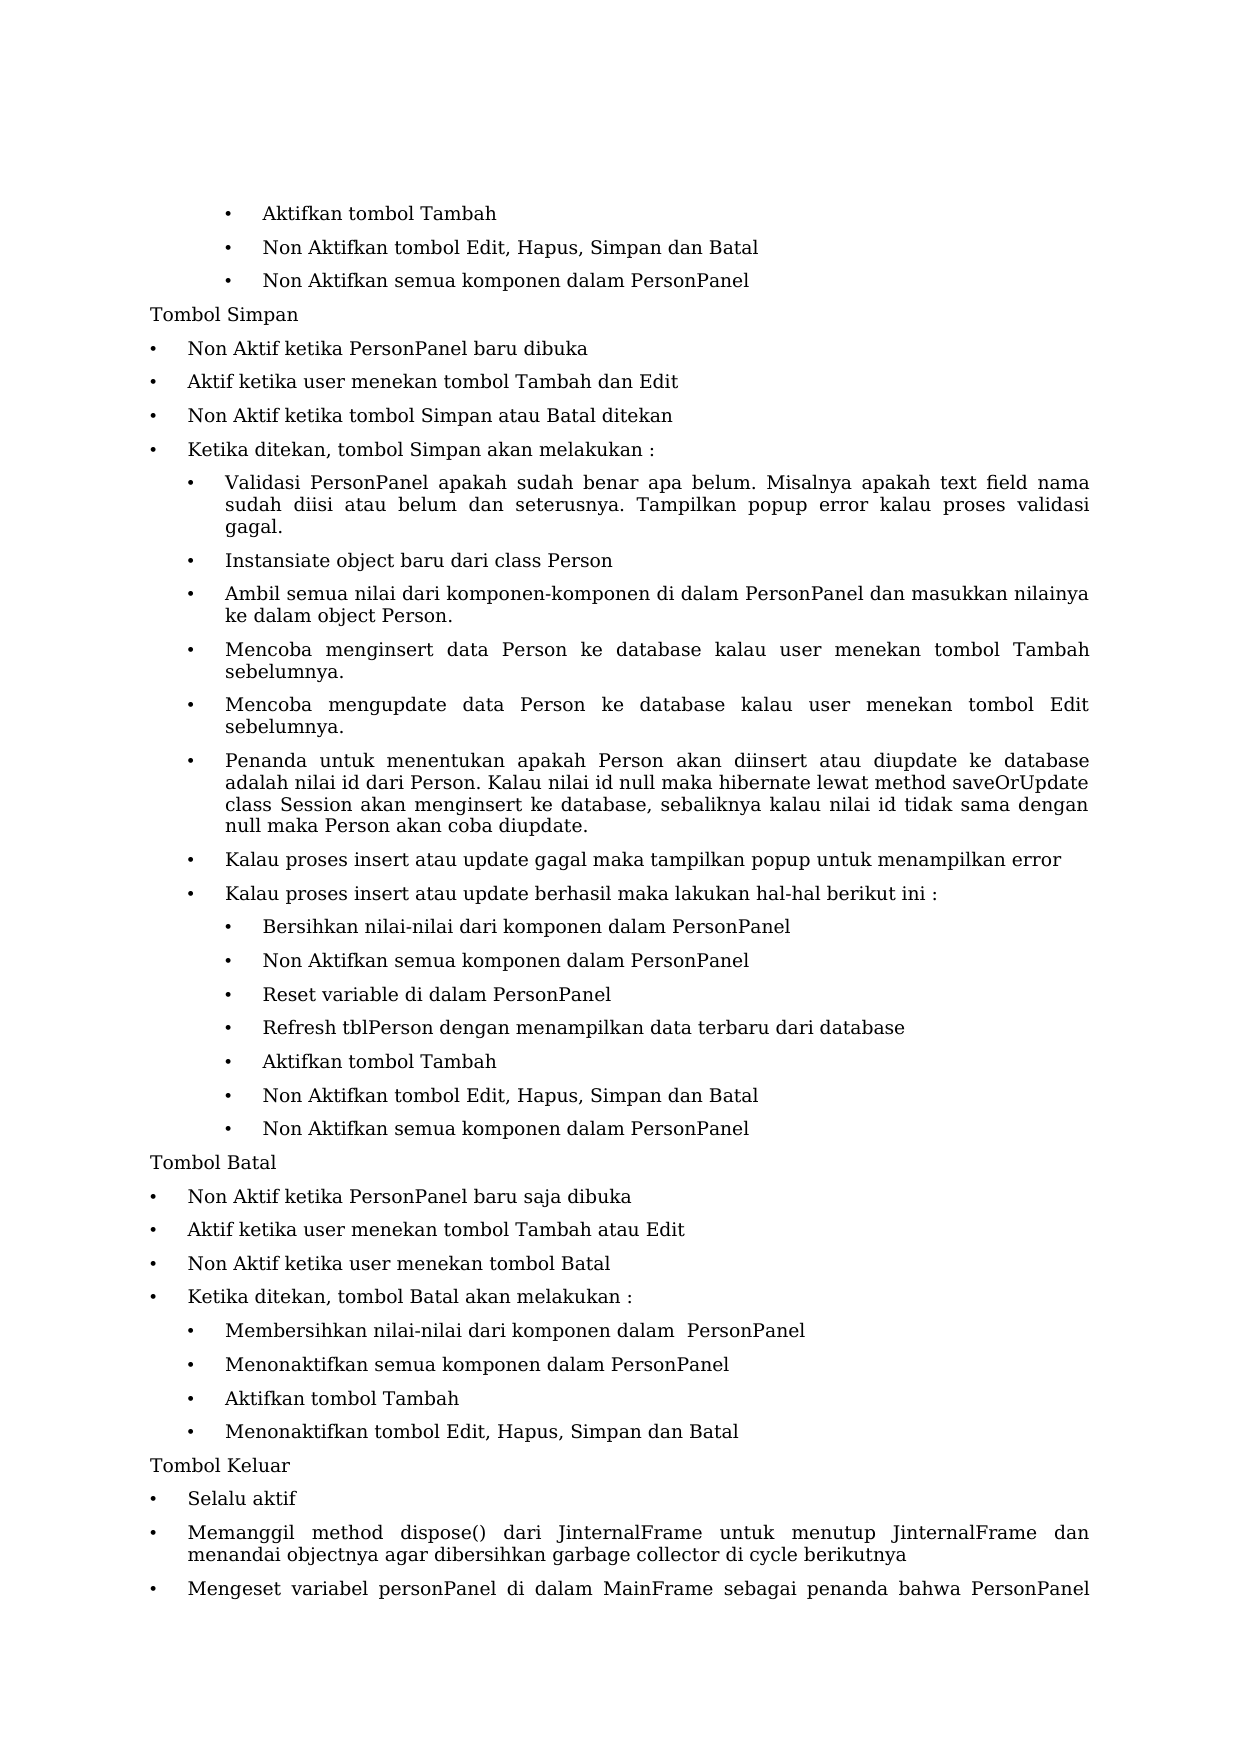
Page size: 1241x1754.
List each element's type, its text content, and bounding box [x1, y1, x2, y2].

list Non Aktif ketika tombol Simpan atau Batal ditekan [150, 405, 1091, 427]
list Aktifkan tombol Tambah [225, 203, 1091, 225]
list Mengeset variabel personPanel di dalam MainFrame sebagai penanda bahwa PersonPanel [150, 1578, 1091, 1599]
list Non Aktifkan semua komponen dalam PersonPanel [225, 1118, 1091, 1140]
list Aktif ketika user menekan tombol Tambah atau Edit [150, 1219, 1091, 1241]
list Membersihkan nilai-nilai dari komponen dalam PersonPanel [187, 1320, 1091, 1342]
list Aktifkan tombol Tambah [225, 1051, 1091, 1073]
list Ketika ditekan, tombol Simpan akan melakukan : [150, 439, 1091, 461]
list Refresh tblPerson dengan menampilkan data terbaru dari database [225, 1017, 1091, 1039]
text Tombol Simpan [150, 304, 1091, 326]
list Non Aktifkan semua komponen dalam PersonPanel [225, 950, 1091, 972]
list Non Aktif ketika user menekan tombol Batal [150, 1253, 1091, 1275]
list Bersihkan nilai-nilai dari komponen dalam PersonPanel [225, 916, 1091, 938]
text Tombol Batal [150, 1152, 1091, 1174]
list Memanggil method dispose() dari JinternalFrame untuk menutup JinternalFrame dan menandai objectnya agar dibersihkan garbage collector di cycle berikutnya [150, 1522, 1091, 1566]
list Validasi PersonPanel apakah sudah benar apa belum. Misalnya apakah text field nama sudah diisi atau belum dan seterusnya. Tampilkan popup error kalau proses validasi gagal. [187, 472, 1091, 538]
list Ketika ditekan, tombol Batal akan melakukan : [150, 1287, 1091, 1308]
list Selalu aktif [150, 1488, 1091, 1510]
list Reset variable di dalam PersonPanel [225, 984, 1091, 1006]
text Tombol Keluar [150, 1455, 1091, 1477]
list Non Aktifkan semua komponen dalam PersonPanel [225, 270, 1091, 292]
list Aktif ketika user menekan tombol Tambah dan Edit [150, 371, 1091, 393]
list Penanda untuk menentukan apakah Person akan diinsert atau diupdate ke database adalah nilai id dari Person. Kalau nilai id null maka hibernate lewat method saveOrUpdate class Session akan menginsert ke database, sebaliknya kalau nilai id tidak sama dengan null maka Person akan coba diupdate. [187, 750, 1091, 837]
list Menonaktifkan semua komponen dalam PersonPanel [187, 1354, 1091, 1376]
list Kalau proses insert atau update gagal maka tampilkan popup untuk menampilkan error [187, 849, 1091, 871]
list Ambil semua nilai dari komponen-komponen di dalam PersonPanel dan masukkan nilainya ke dalam object Person. [187, 583, 1091, 627]
list Instansiate object baru dari class Person [187, 550, 1091, 572]
list Non Aktif ketika PersonPanel baru dibuka [150, 338, 1091, 359]
list Kalau proses insert atau update berhasil maka lakukan hal-hal berikut ini : [187, 883, 1091, 905]
list Menonaktifkan tombol Edit, Hapus, Simpan dan Batal [187, 1421, 1091, 1443]
list Non Aktif ketika PersonPanel baru saja dibuka [150, 1186, 1091, 1207]
list Mencoba menginsert data Person ke database kalau user menekan tombol Tambah sebelumnya. [187, 639, 1091, 683]
list Non Aktifkan tombol Edit, Hapus, Simpan dan Batal [225, 237, 1091, 259]
list Mencoba mengupdate data Person ke database kalau user menekan tombol Edit sebelumnya. [187, 694, 1091, 738]
list Non Aktifkan tombol Edit, Hapus, Simpan dan Batal [225, 1085, 1091, 1107]
list Aktifkan tombol Tambah [187, 1387, 1091, 1409]
